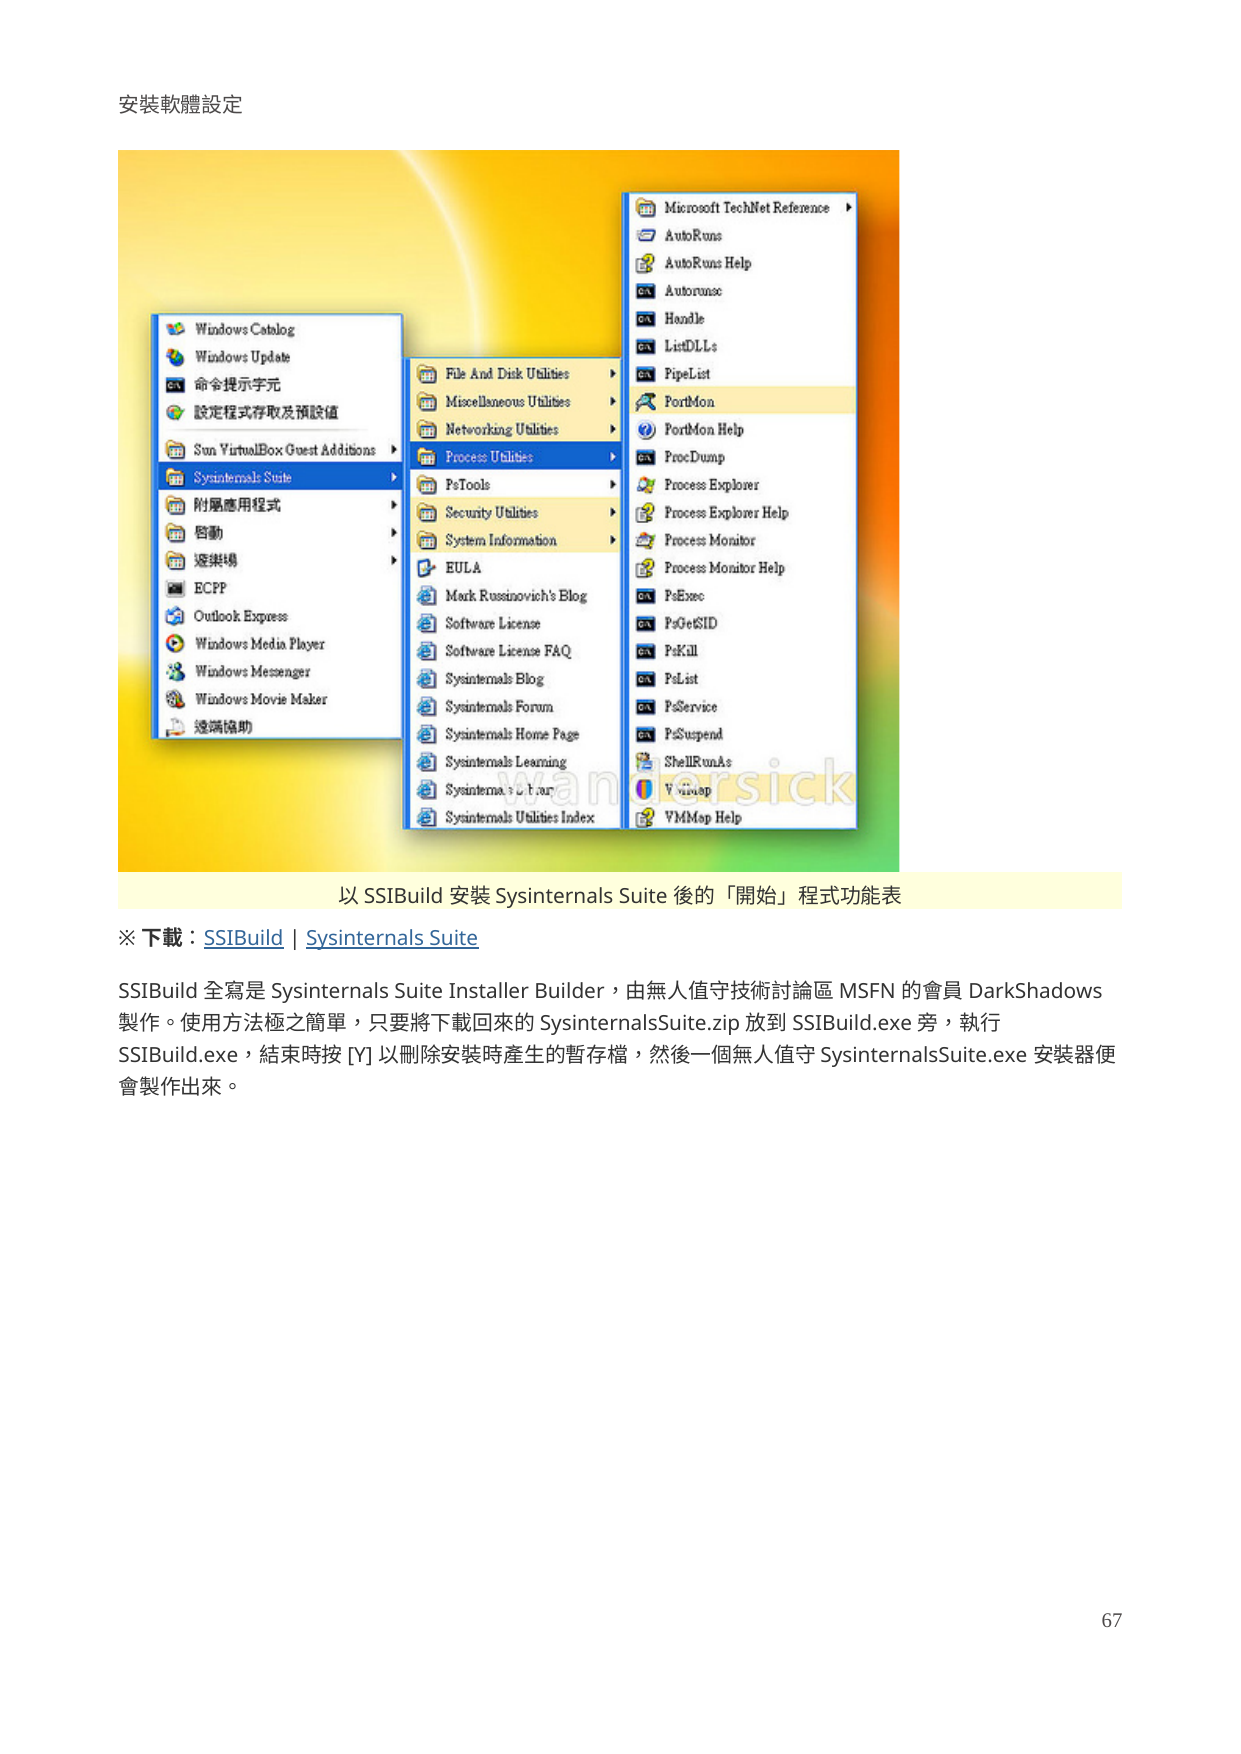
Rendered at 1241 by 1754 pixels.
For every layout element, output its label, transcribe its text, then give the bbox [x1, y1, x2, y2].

text SSIBuild 全寫是 Sysinternals Suite Installer Builder，由無人值守技術討論區 MSFN 的會員 DarkShadows 製作。使用方法極之簡單，只要將下載回來的 SysinternalsSuite.zip 放到 SSIBuild.exe 旁，執行 SSIBuild.exe，結束時按 [Y] 以刪除安裝時產生的暫存檔，然後一個無人值守 SysinternalsSuite.exe 安裝器便會製作出來。 [118, 973, 1122, 1101]
text 以 SSIBuild 安裝 Sysinternals Suite 後的「開始」程式功能表 [118, 872, 1122, 909]
text ※ 下載：SSIBuild | Sysinternals Suite [118, 920, 1122, 952]
